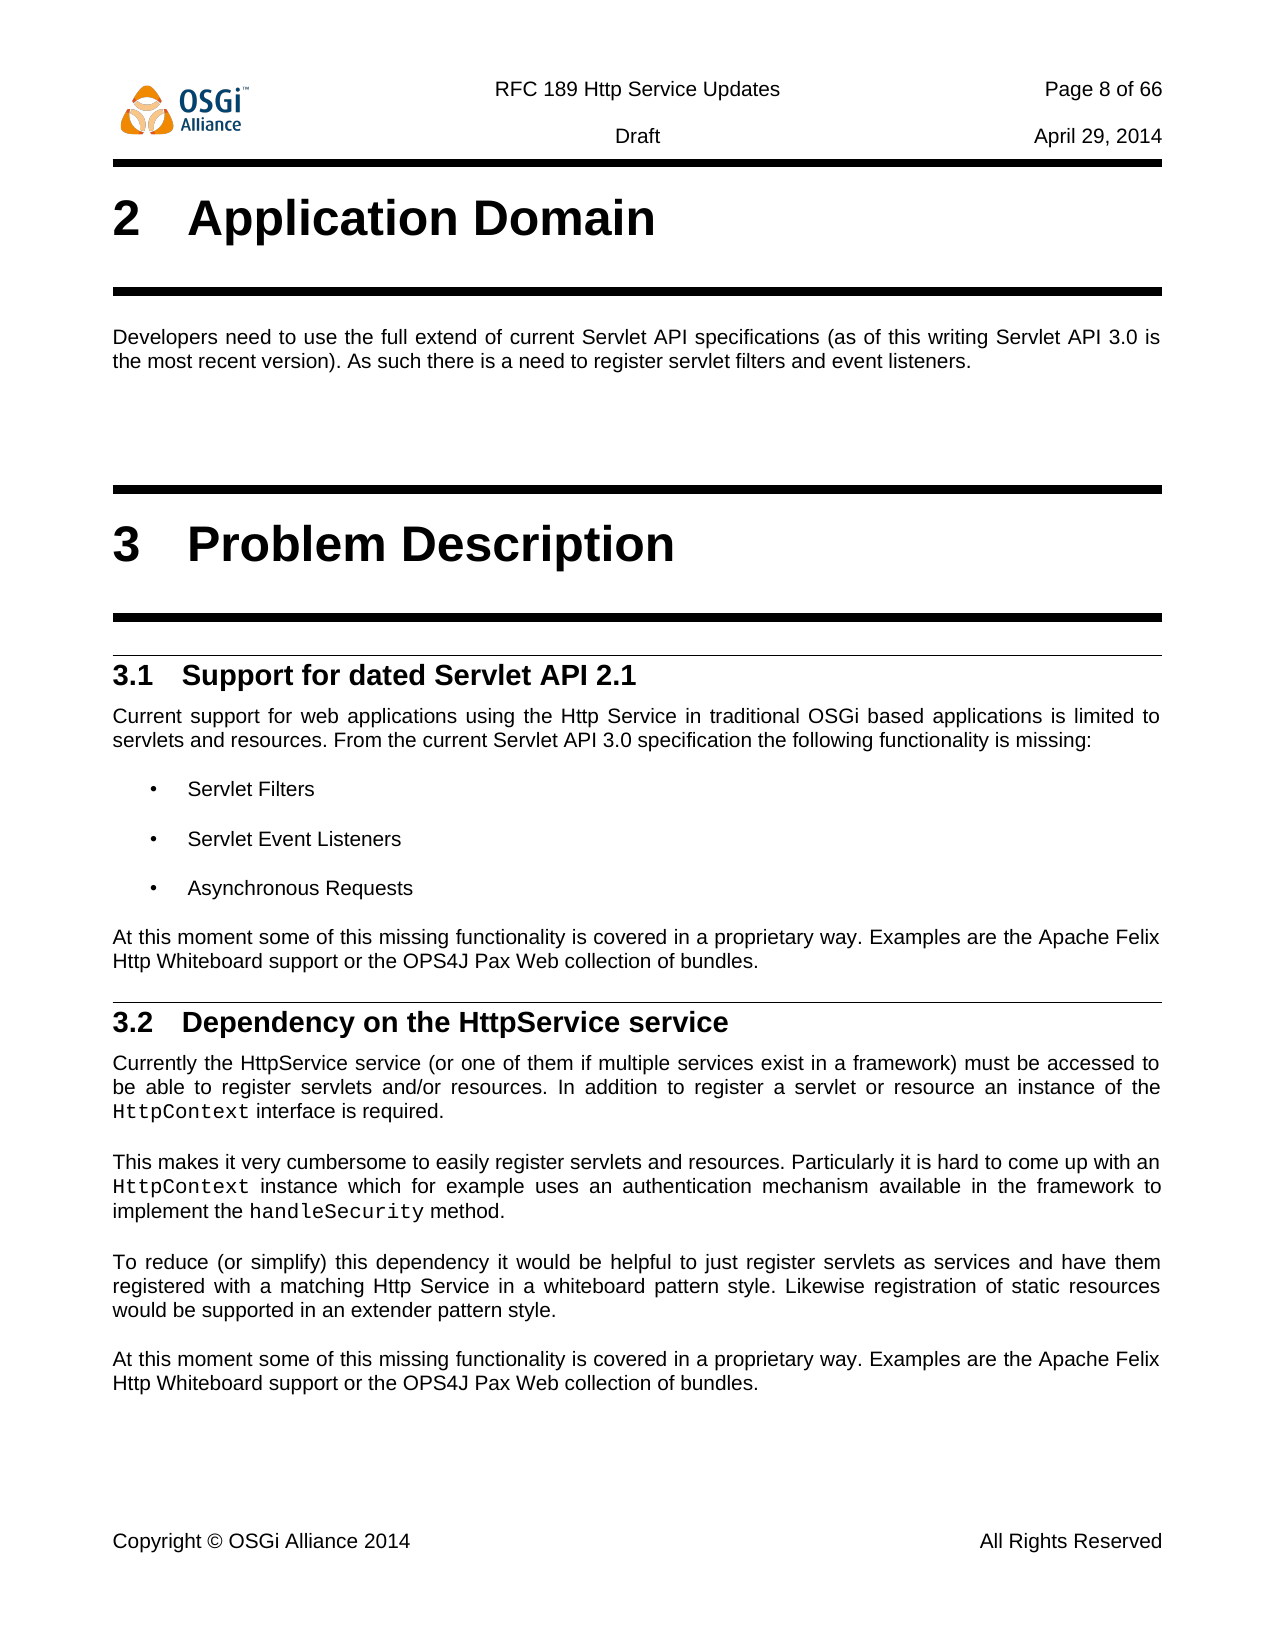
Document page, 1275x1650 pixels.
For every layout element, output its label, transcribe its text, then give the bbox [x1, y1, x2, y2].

subtitle Support for dated Servlet API 2.1 [112, 656, 1162, 692]
subtitle Problem Description [112, 486, 1162, 622]
list Asynchronous Requests [150, 875, 1162, 899]
text Currently the HttpService service (or one of them if multiple services exist in a framework) must be accessed to be able to register servlets and/or resources. In addition to register a servlet or resource an instance of the HttpContext interface is required. [112, 1051, 1162, 1124]
subtitle Application Domain [112, 160, 1162, 296]
subtitle Dependency on the HttpService service [112, 1003, 1162, 1038]
text At this moment some of this missing functionality is covered in a proprietary way. Examples are the Apache Felix Http Whiteboard support or the OPS4J Pax Web collection of bundles. [112, 924, 1162, 972]
text Current support for web applications using the Http Service in traditional OSGi based applications is limited to servlets and resources. From the current Servlet API 3.0 specification the following functionality is missing: [112, 704, 1162, 752]
text Developers need to use the full extend of current Servlet API specifications (as of this writing Servlet API 3.0 is the most recent version). As such there is a need to register servlet filters and event listeners. [112, 325, 1162, 373]
list Servlet Event Listeners [150, 826, 1162, 850]
text At this moment some of this missing functionality is covered in a proprietary way. Examples are the Apache Felix Http Whiteboard support or the OPS4J Pax Web collection of bundles. [112, 1347, 1162, 1395]
picture [113, 78, 257, 142]
text To reduce (or simplify) this dependency it would be helpful to just register servlets as services and have them registered with a matching Http Service in a whiteboard pattern style. Likewise registration of static resources would be supported in an extender pattern style. [112, 1250, 1162, 1322]
list Servlet Filters [150, 777, 1162, 801]
text This makes it very cumbersome to easily register servlets and resources. Particularly it is hard to come up with an HttpContext instance which for example uses an authentication mechanism available in the framework to implement the handleSecurity method. [112, 1149, 1162, 1225]
